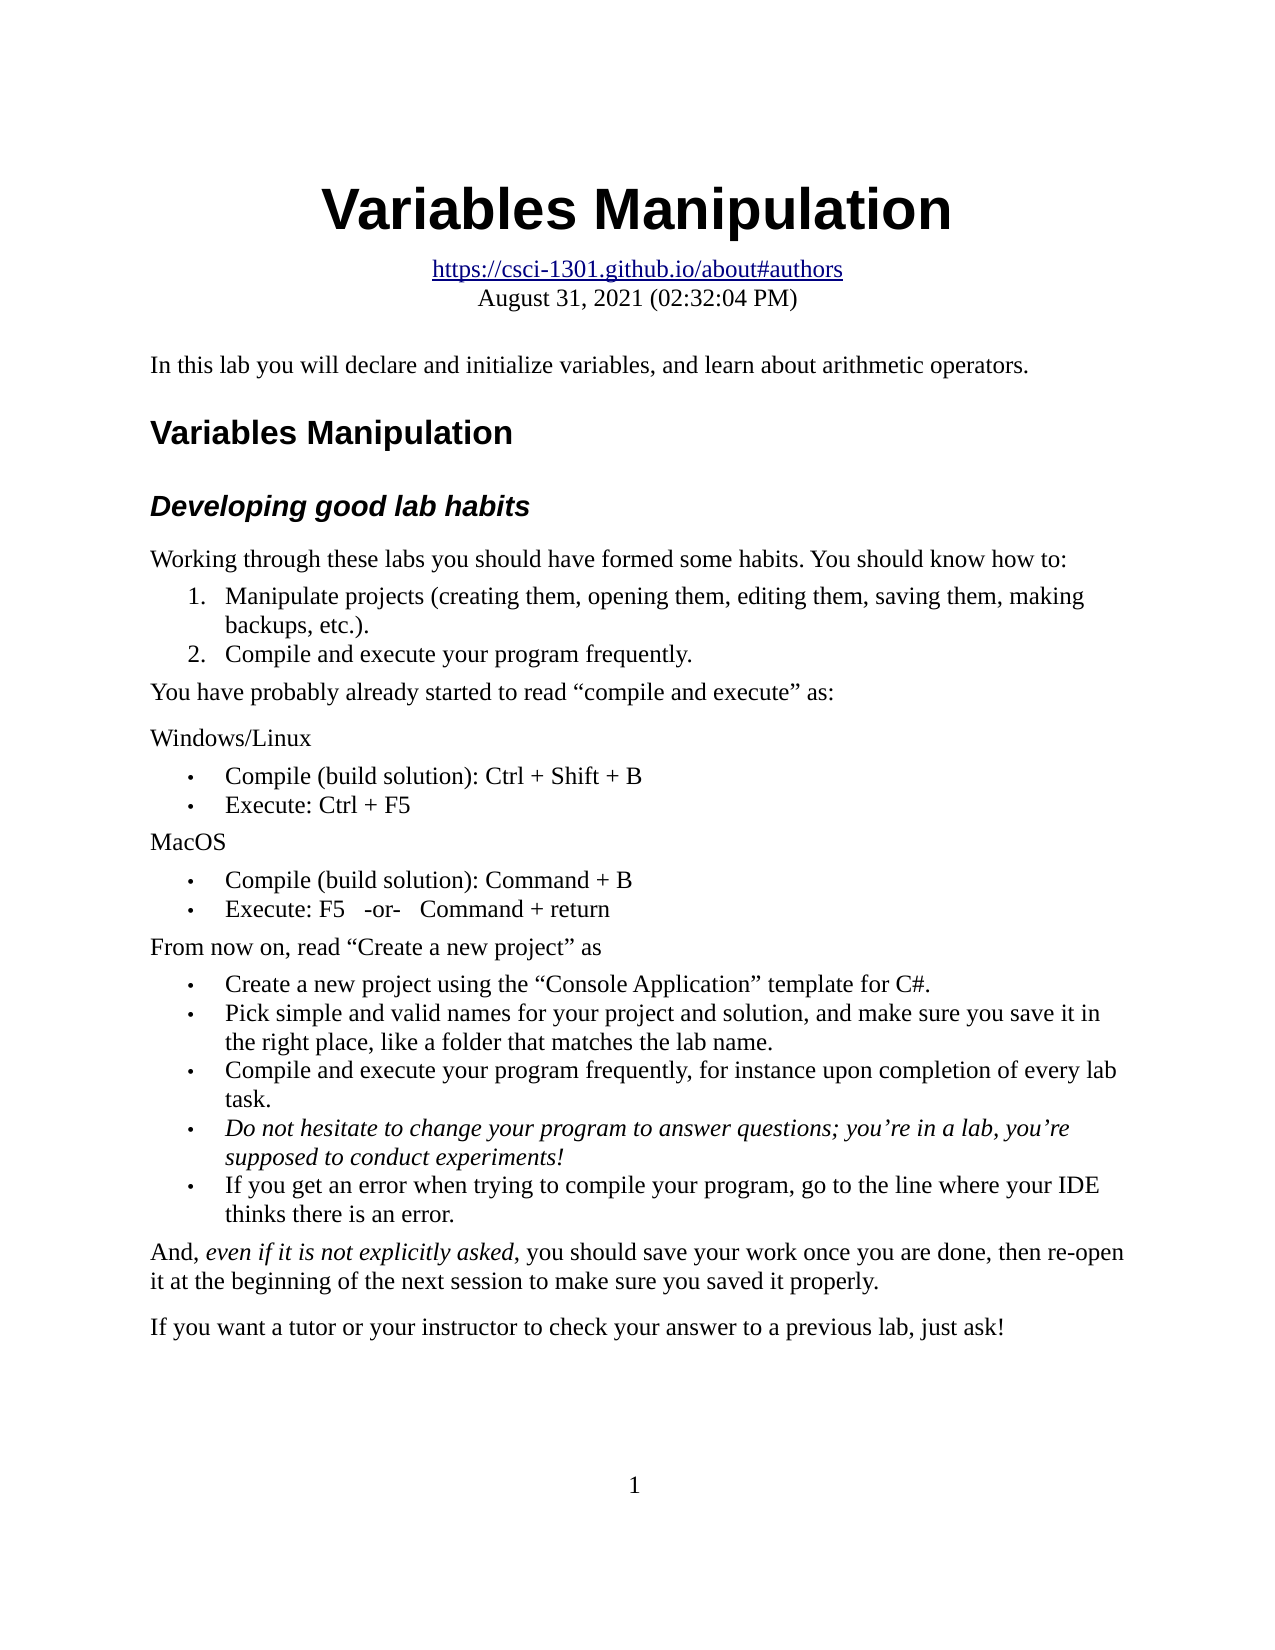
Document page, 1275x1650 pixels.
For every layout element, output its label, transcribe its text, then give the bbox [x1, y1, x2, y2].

title Variables Manipulation [150, 175, 1125, 242]
list Manipulate projects (creating them, opening them, editing them, saving them, making backups, etc.). [187, 581, 1125, 639]
list Pick simple and valid names for your project and solution, and make sure you save it in the right place, like a folder that matches the lab name. [187, 998, 1125, 1056]
text Working through these labs you should have formed some habits. You should know how to: [150, 544, 1125, 572]
text In this lab you will declare and initialize variables, and learn about arithmetic operators. [150, 350, 1125, 378]
subtitle Variables Manipulation [150, 412, 1125, 451]
text August 31, 2021 (02:32:04 PM) [150, 283, 1125, 312]
list Create a new project using the “Console Application” template for C#. [187, 969, 1125, 998]
list Execute: Ctrl + F5 [187, 790, 1125, 818]
text https://csci-1301.github.io/about#authors [150, 254, 1125, 283]
text And, even if it is not explicitly asked, you should save your work once you are done, then re-open it at the beginning of the next session to make sure you saved it properly. [150, 1237, 1125, 1294]
text You have probably already started to read “compile and execute” as: [150, 677, 1125, 705]
text Windows/Linux [150, 723, 1125, 752]
list Do not hesitate to change your program to answer questions; you’re in a lab, you’re supposed to conduct experiments! [187, 1113, 1125, 1171]
text If you want a tutor or your instructor to check your answer to a previous lab, just ask! [150, 1312, 1125, 1341]
text MacOS [150, 827, 1125, 856]
subtitle Developing good lab habits [150, 489, 1125, 522]
list Compile and execute your program frequently, for instance upon completion of every lab task. [187, 1056, 1125, 1113]
list Compile and execute your program frequently. [187, 639, 1125, 668]
text From now on, read “Create a new project” as [150, 932, 1125, 960]
list Compile (build solution): Ctrl + Shift + B [187, 761, 1125, 790]
list Compile (build solution): Command + B [187, 865, 1125, 894]
list If you get an error when trying to compile your program, go to the line where your IDE thinks there is an error. [187, 1171, 1125, 1228]
list Execute: F5 -or- Command + return [187, 894, 1125, 923]
